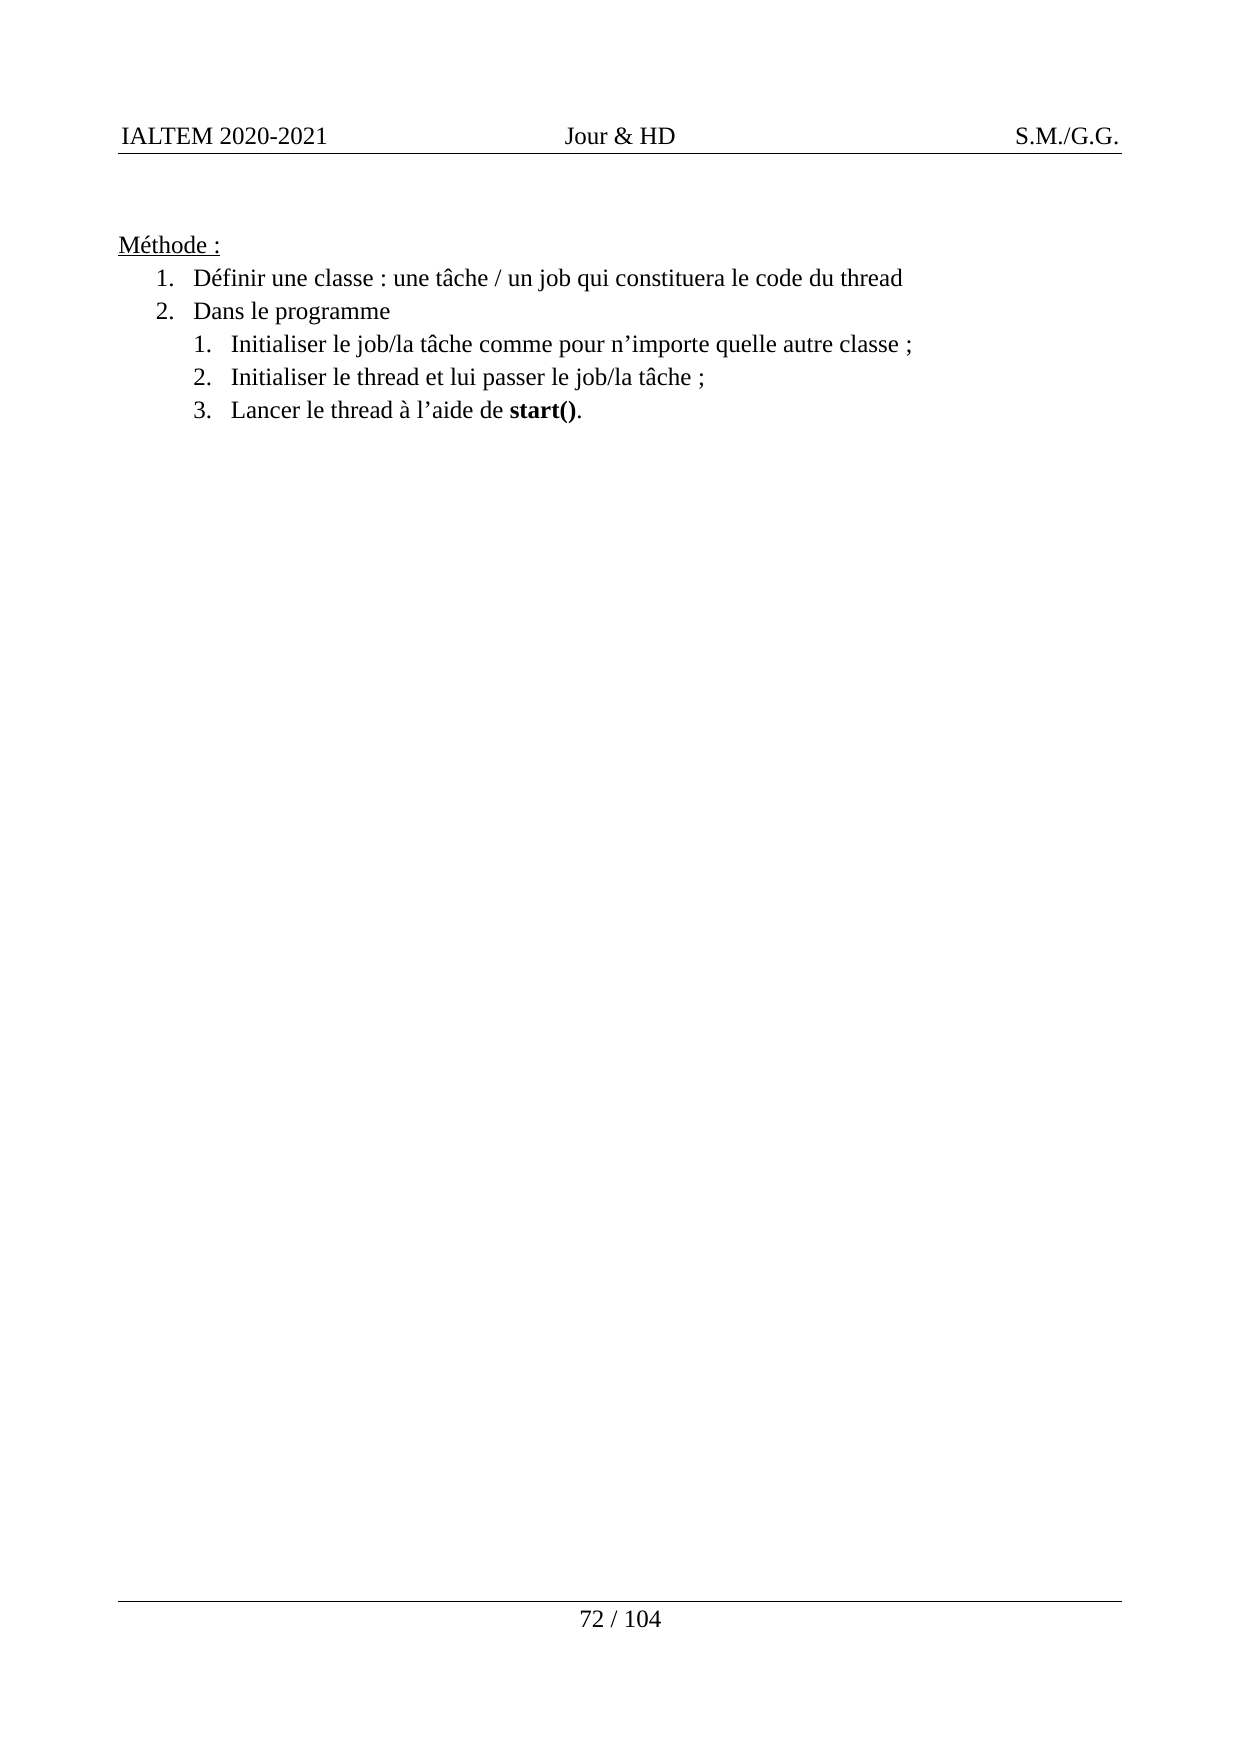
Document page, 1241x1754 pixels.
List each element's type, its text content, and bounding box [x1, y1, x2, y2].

list Initialiser le job/la tâche comme pour n’importe quelle autre classe ; [193, 329, 1122, 358]
text Méthode : [118, 230, 1122, 259]
list Lancer le thread à l’aide de start(). [193, 395, 1122, 424]
list Dans le programme [156, 296, 1122, 325]
list Définir une classe : une tâche / un job qui constituera le code du thread [156, 263, 1122, 292]
list Initialiser le thread et lui passer le job/la tâche ; [193, 362, 1122, 391]
